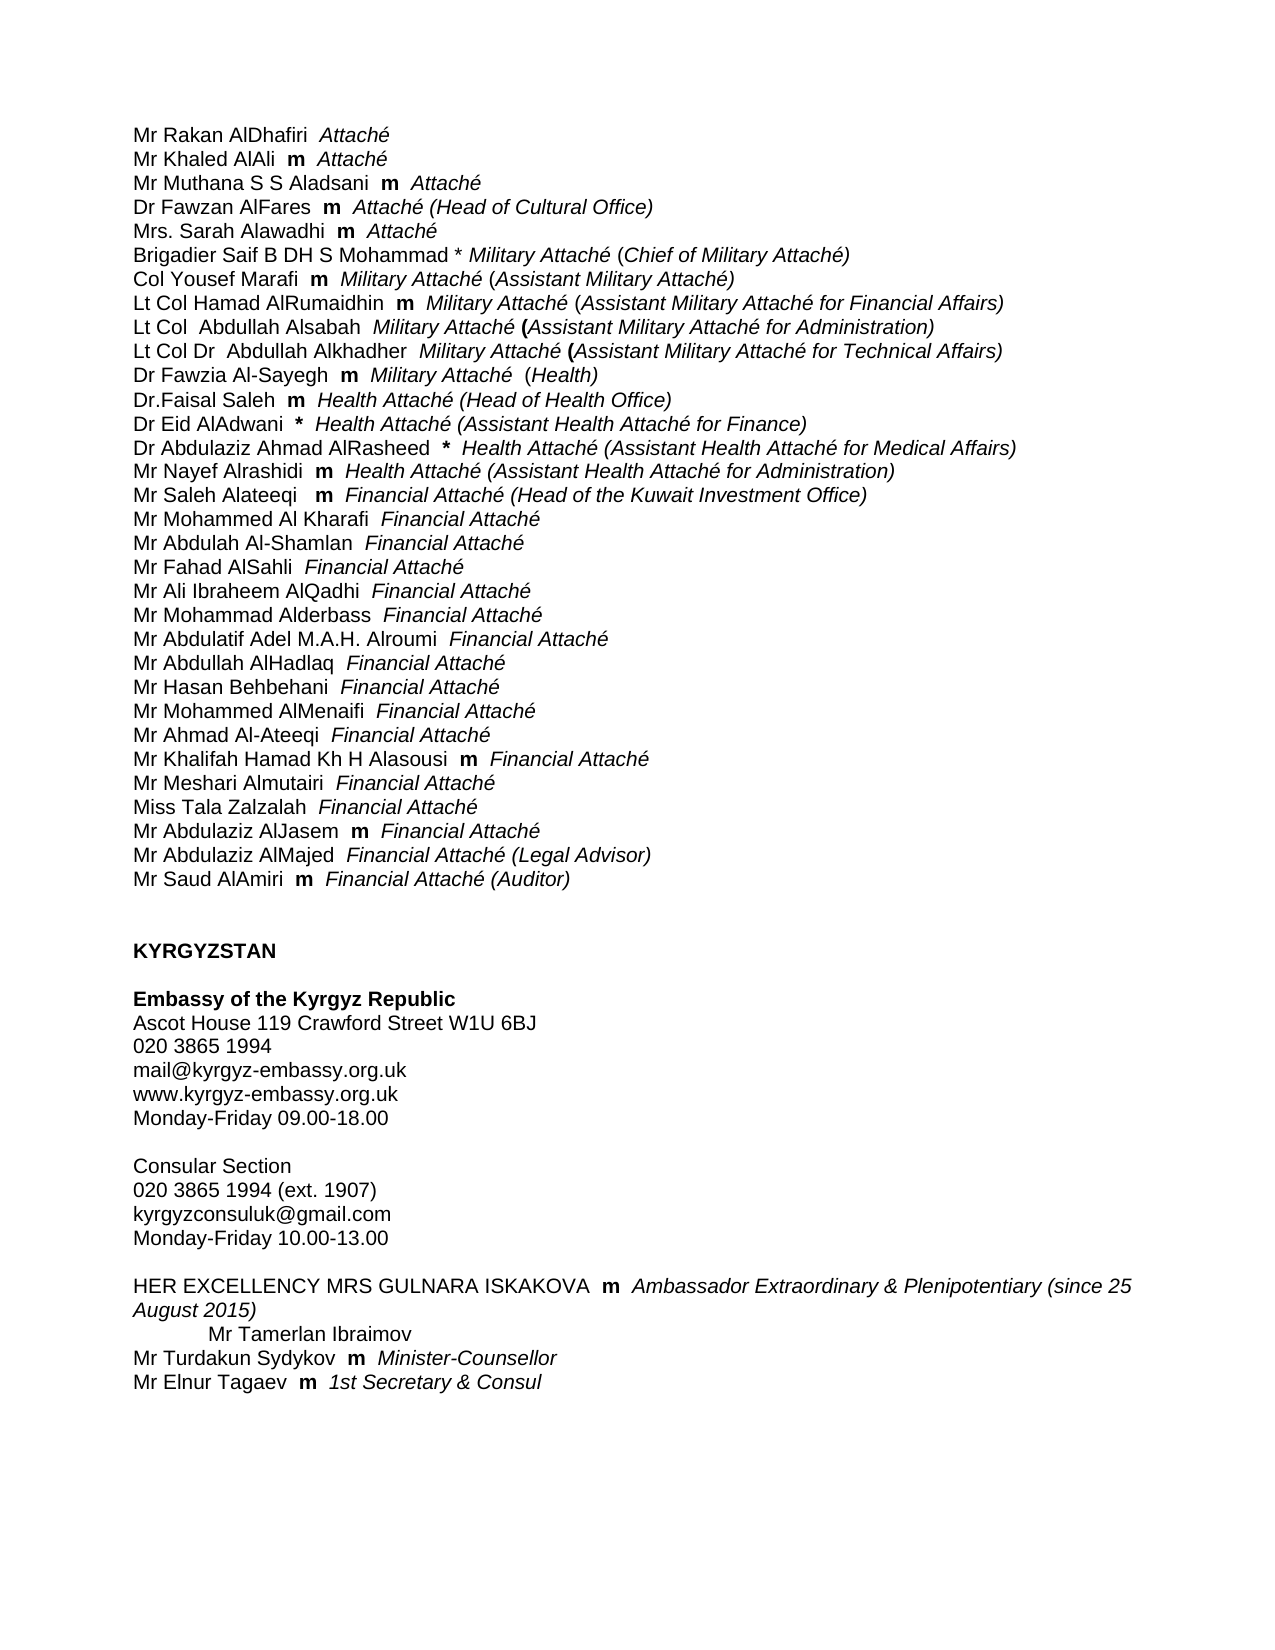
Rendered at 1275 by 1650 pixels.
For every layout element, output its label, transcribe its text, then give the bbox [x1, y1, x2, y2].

text Dr Eid AlAdwani * Health Attaché (Assistant Health Attaché for Finance) [133, 411, 1181, 435]
text Monday-Friday 10.00-13.00 [133, 1226, 1181, 1250]
text Dr.Faisal Saleh m Health Attaché (Head of Health Office) [133, 387, 1181, 411]
text Mr Saleh Alateeqi m Financial Attaché (Head of the Kuwait Investment Office) [133, 483, 1181, 507]
text Mr Abdulah Al-Shamlan Financial Attaché [133, 531, 1181, 555]
text www.kyrgyz-embassy.org.uk [133, 1082, 1181, 1106]
text Ascot House 119 Crawford Street W1U 6BJ [133, 1010, 1181, 1034]
text Mr Ahmad Al-Ateeqi Financial Attaché [133, 723, 1181, 747]
text Mr Hasan Behbehani Financial Attaché [133, 675, 1181, 699]
text Mr Khalifah Hamad Kh H Alasousi m Financial Attaché [133, 747, 1181, 771]
text HER EXCELLENCY MRS GULNARA ISKAKOVA m Ambassador Extraordinary & Plenipotentiary (since 25 August 2015) [133, 1274, 1181, 1322]
text Dr Abdulaziz Ahmad AlRasheed * Health Attaché (Assistant Health Attaché for Medical Affairs) [133, 435, 1181, 459]
text Brigadier Saif B DH S Mohammad * Military Attaché (Chief of Military Attaché) [133, 243, 1181, 267]
text Mr Mohammad Alderbass Financial Attaché [133, 603, 1181, 627]
text Mr Muthana S S Aladsani m Attaché [133, 171, 1181, 195]
text 020 3865 1994 (ext. 1907) [133, 1178, 1181, 1202]
text Monday-Friday 09.00-18.00 [133, 1106, 1181, 1130]
text Lt Col Abdullah Alsabah Military Attaché (Assistant Military Attaché for Administration) [133, 314, 1181, 338]
text Miss Tala Zalzalah Financial Attaché [133, 795, 1181, 819]
text Mr Fahad AlSahli Financial Attaché [133, 555, 1181, 579]
subtitle Embassy of the Kyrgyz Republic [133, 986, 1181, 1010]
text Mr Abdulatif Adel M.A.H. Alroumi Financial Attaché [133, 627, 1181, 651]
text mail@kyrgyz-embassy.org.uk [133, 1058, 1181, 1082]
text Mr Saud AlAmiri m Financial Attaché (Auditor) [133, 867, 1181, 891]
text Mrs. Sarah Alawadhi m Attaché [133, 219, 1181, 243]
text Mr Ali Ibraheem AlQadhi Financial Attaché [133, 579, 1181, 603]
text Mr Elnur Tagaev m 1st Secretary & Consul [133, 1370, 1181, 1394]
text Consular Section [133, 1154, 1181, 1178]
text Mr Abdulaziz AlMajed Financial Attaché (Legal Advisor) [133, 843, 1181, 867]
text Mr Rakan AlDhafiri Attaché [133, 123, 1181, 147]
text Mr Nayef Alrashidi m Health Attaché (Assistant Health Attaché for Administration) [133, 459, 1181, 483]
text Dr Fawzia Al-Sayegh m Military Attaché (Health) [133, 362, 1181, 387]
text Lt Col Hamad AlRumaidhin m Military Attaché (Assistant Military Attaché for Financial Affairs) [133, 291, 1181, 314]
text Lt Col Dr Abdullah Alkhadher Military Attaché (Assistant Military Attaché for Technical Affairs) [133, 338, 1181, 362]
text Col Yousef Marafi m Military Attaché (Assistant Military Attaché) [133, 267, 1181, 291]
text Mr Mohammed AlMenaifi Financial Attaché [133, 699, 1181, 723]
text Mr Tamerlan Ibraimov [133, 1322, 1181, 1346]
text Mr Mohammed Al Kharafi Financial Attaché [133, 507, 1181, 531]
subtitle KYRGYZSTAN [133, 938, 1181, 962]
text 020 3865 1994 [133, 1034, 1181, 1058]
text Mr Turdakun Sydykov m Minister-Counsellor [133, 1346, 1181, 1370]
text Mr Meshari Almutairi Financial Attaché [133, 771, 1181, 795]
text Dr Fawzan AlFares m Attaché (Head of Cultural Office) [133, 195, 1181, 219]
text Mr Abdulaziz AlJasem m Financial Attaché [133, 819, 1181, 843]
text kyrgyzconsuluk@gmail.com [133, 1202, 1181, 1226]
text Mr Abdullah AlHadlaq Financial Attaché [133, 651, 1181, 675]
text Mr Khaled AlAli m Attaché [133, 147, 1181, 171]
